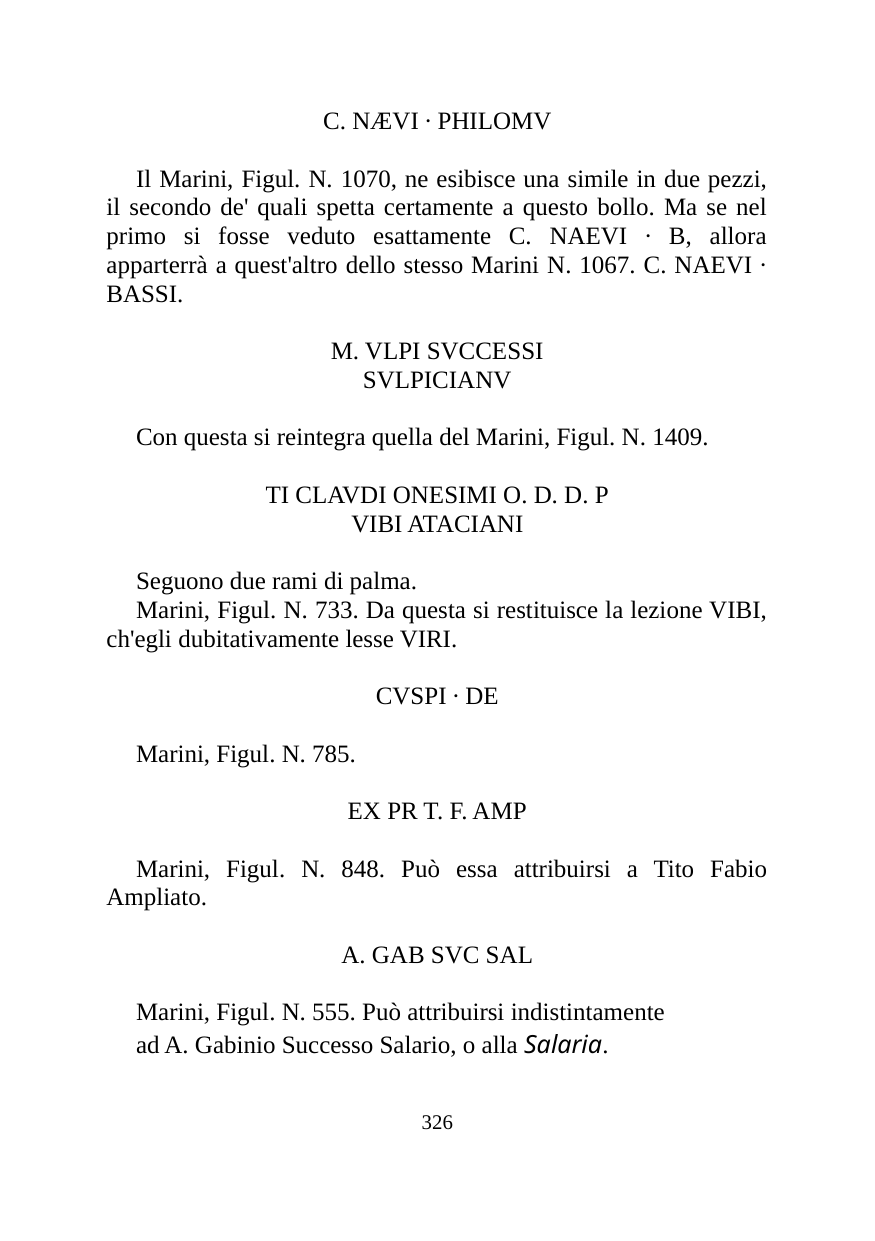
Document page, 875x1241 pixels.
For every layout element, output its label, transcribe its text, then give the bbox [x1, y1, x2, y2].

text Con questa si reintegra quella del Marini, Figul. N. 1409. [106, 422, 768, 451]
text SVLPICIANV [106, 365, 768, 394]
text Marini, Figul. N. 848. Può essa attribuirsi a Tito Fabio Ampliato. [106, 854, 768, 911]
text Il Marini, Figul. N. 1070, ne esibisce una simile in due pezzi, il secondo de' quali spetta certamente a questo bollo. Ma se nel primo si fosse veduto esattamente C. NAEVI ∙ B, allora apparterrà a quest'altro dello stesso Marini N. 1067. C. NAEVI ∙ BASSI. [106, 164, 768, 307]
text Seguono due rami di palma. [106, 566, 768, 595]
text EX PR T. F. AMP [106, 796, 768, 825]
text C. NÆVI ∙ PHILOMV [106, 106, 768, 135]
text Marini, Figul. N. 785. [106, 739, 768, 767]
text VIBI ATACIANI [106, 509, 768, 537]
text Marini, Figul. N. 555. Può attribuirsi indistintamente [106, 997, 768, 1026]
text TI CLAVDI ONESIMI O. D. D. P [106, 480, 768, 509]
text ad A. Gabinio Successo Salario, o alla Salaria. [106, 1026, 768, 1060]
text A. GAB SVC SAL [106, 940, 768, 969]
text Marini, Figul. N. 733. Da questa si restituisce la lezione VIBI, ch'egli dubitativamente lesse VIRI. [106, 595, 768, 652]
text CVSPI ∙ DE [106, 681, 768, 710]
text M. VLPI SVCCESSI [106, 336, 768, 365]
